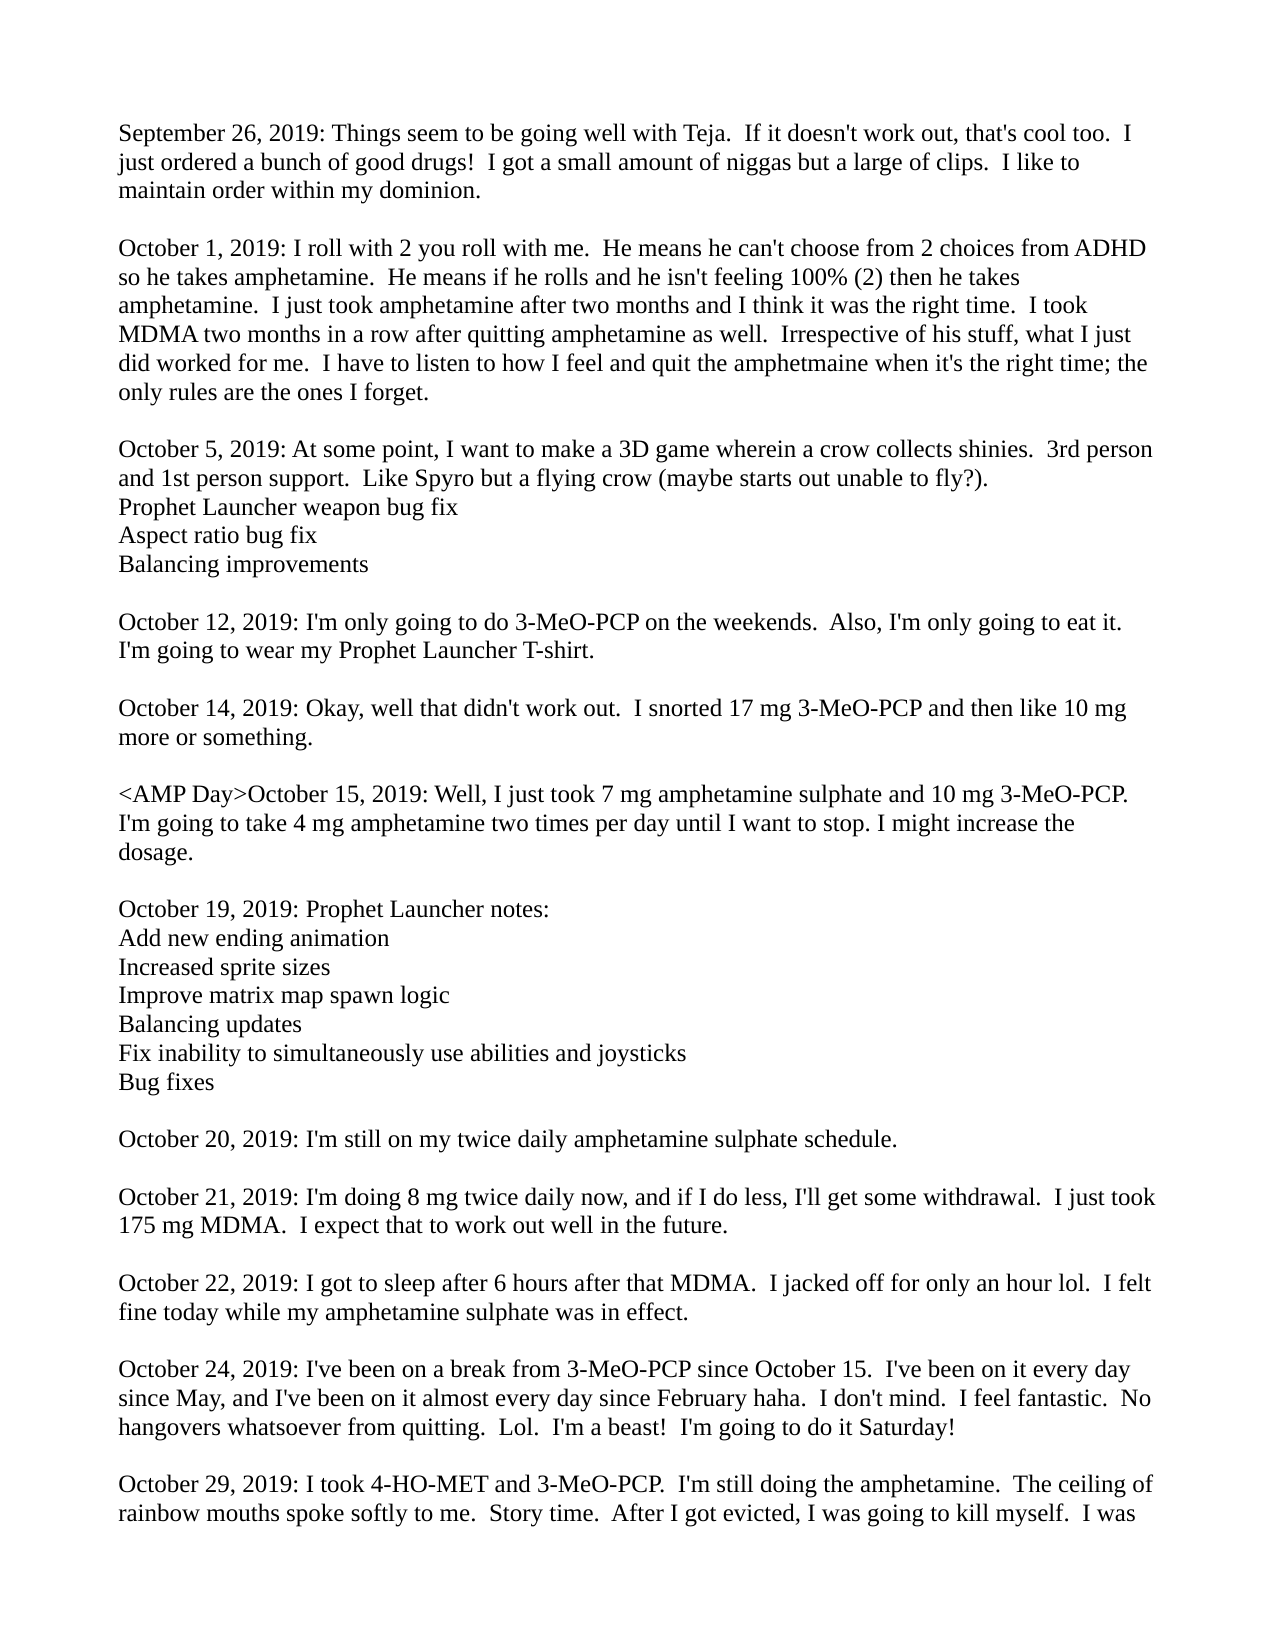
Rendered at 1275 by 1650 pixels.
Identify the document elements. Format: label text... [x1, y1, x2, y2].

text Bug fixes [118, 1067, 1157, 1096]
text October 12, 2019: I'm only going to do 3-MeO-PCP on the weekends. Also, I'm only going to eat it. I'm going to wear my Prophet Launcher T-shirt. [118, 607, 1157, 664]
text October 29, 2019: I took 4-HO-MET and 3-MeO-PCP. I'm still doing the amphetamine. The ceiling of rainbow mouths spoke softly to me. Story time. After I got evicted, I was going to kill myself. I was [118, 1469, 1157, 1527]
text Balancing updates [118, 1009, 1157, 1038]
text <AMP Day>October 15, 2019: Well, I just took 7 mg amphetamine sulphate and 10 mg 3-MeO-PCP. I'm going to take 4 mg amphetamine two times per day until I want to stop. I might increase the dosage. [118, 779, 1157, 866]
text October 14, 2019: Okay, well that didn't work out. I snorted 17 mg 3-MeO-PCP and then like 10 mg more or something. [118, 693, 1157, 751]
text Add new ending animation [118, 923, 1157, 952]
text October 5, 2019: At some point, I want to make a 3D game wherein a crow collects shinies. 3rd person and 1st person support. Like Spyro but a flying crow (maybe starts out unable to fly?). [118, 434, 1157, 492]
text Increased sprite sizes [118, 952, 1157, 981]
text October 1, 2019: I roll with 2 you roll with me. He means he can't choose from 2 choices from ADHD so he takes amphetamine. He means if he rolls and he isn't feeling 100% (2) then he takes amphetamine. I just took amphetamine after two months and I think it was the right time. I took MDMA two months in a row after quitting amphetamine as well. Irrespective of his stuff, what I just did worked for me. I have to listen to how I feel and quit the amphetmaine when it's the right time; the only rules are the ones I forget. [118, 233, 1157, 406]
text Improve matrix map spawn logic [118, 981, 1157, 1009]
text October 22, 2019: I got to sleep after 6 hours after that MDMA. I jacked off for only an hour lol. I felt fine today while my amphetamine sulphate was in effect. [118, 1268, 1157, 1326]
text October 19, 2019: Prophet Launcher notes: [118, 894, 1157, 923]
text October 24, 2019: I've been on a break from 3-MeO-PCP since October 15. I've been on it every day since May, and I've been on it almost every day since February haha. I don't mind. I feel fantastic. No hangovers whatsoever from quitting. Lol. I'm a beast! I'm going to do it Saturday! [118, 1354, 1157, 1441]
text Fix inability to simultaneously use abilities and joysticks [118, 1038, 1157, 1067]
text Balancing improvements [118, 549, 1157, 578]
text October 21, 2019: I'm doing 8 mg twice daily now, and if I do less, I'll get some withdrawal. I just took 175 mg MDMA. I expect that to work out well in the future. [118, 1182, 1157, 1239]
text September 26, 2019: Things seem to be going well with Teja. If it doesn't work out, that's cool too. I just ordered a bunch of good drugs! I got a small amount of niggas but a large of clips. I like to maintain order within my dominion. [118, 118, 1157, 204]
text Prophet Launcher weapon bug fix [118, 492, 1157, 521]
text Aspect ratio bug fix [118, 521, 1157, 549]
text October 20, 2019: I'm still on my twice daily amphetamine sulphate schedule. [118, 1124, 1157, 1153]
